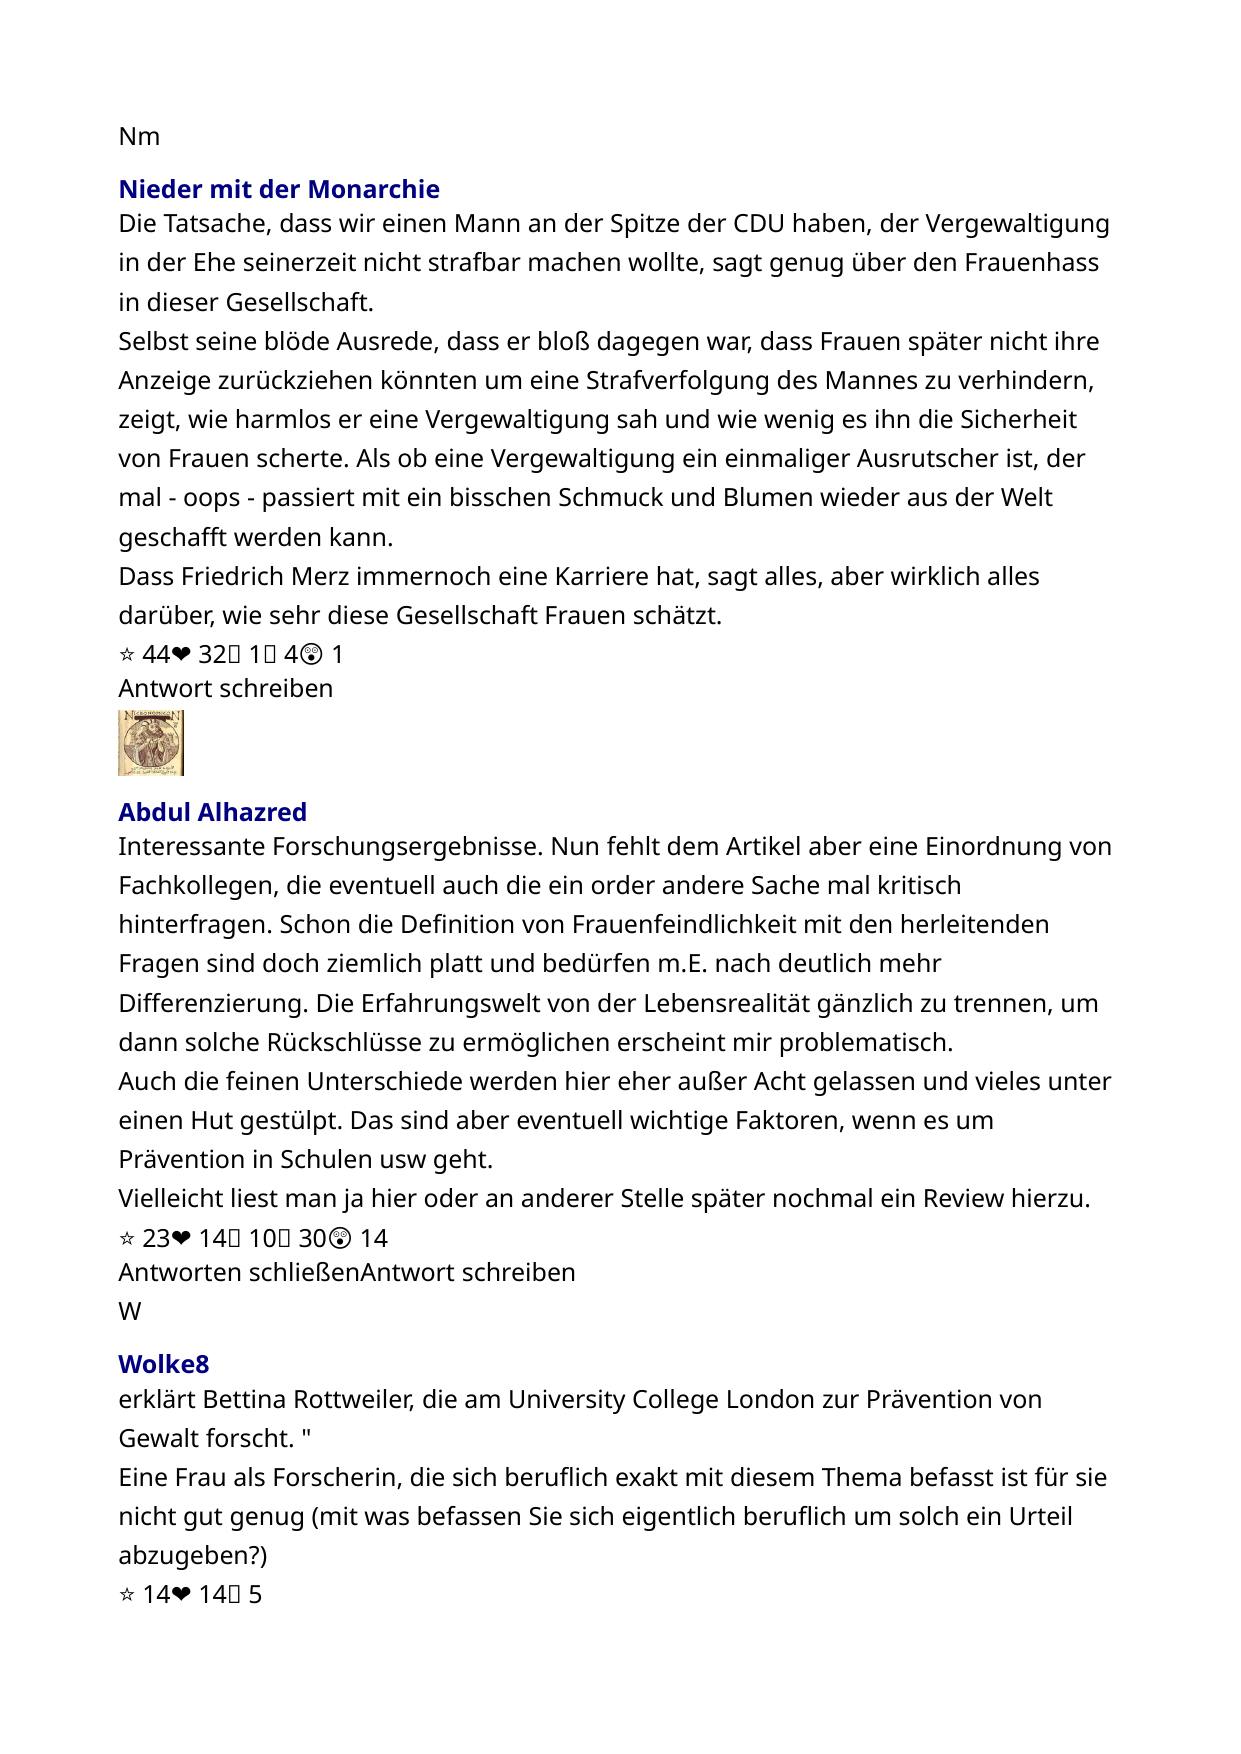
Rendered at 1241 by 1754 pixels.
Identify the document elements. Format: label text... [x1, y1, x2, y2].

text Antworten schließenAntwort schreiben [118, 1254, 1122, 1288]
text Antwort schreiben [118, 671, 1122, 705]
text ⭐️ 23❤️ 14🙁 10🤨 30😲 14 [118, 1220, 1122, 1254]
text Interessante Forschungsergebnisse. Nun fehlt dem Artikel aber eine Einordnung von Fachkollegen, die eventuell auch die ein order andere Sache mal kritisch hinterfragen. Schon die Definition von Frauenfeindlichkeit mit den herleitenden Fragen sind doch ziemlich platt und bedürfen m.E. nach deutlich mehr Differenzierung. Die Erfahrungswelt von der Lebensrealität gänzlich zu trennen, um dann solche Rückschlüsse zu ermöglichen erscheint mir problematisch. [118, 828, 1122, 1058]
subtitle Wolke8 [118, 1347, 1122, 1381]
text Vielleicht liest man ja hier oder an anderer Stelle später nochmal ein Review hierzu. [118, 1181, 1122, 1215]
text W [118, 1293, 1122, 1327]
text Selbst seine blöde Ausrede, dass er bloß dagegen war, dass Frauen später nicht ihre Anzeige zurückziehen könnten um eine Strafverfolgung des Mannes zu verhindern, zeigt, wie harmlos er eine Vergewaltigung sah und wie wenig es ihn die Sicherheit von Frauen scherte. Als ob eine Vergewaltigung ein einmaliger Ausrutscher ist, der mal - oops - passiert mit ein bisschen Schmuck und Blumen wieder aus der Welt geschafft werden kann. [118, 323, 1122, 553]
text Eine Frau als Forscherin, die sich beruflich exakt mit diesem Thema befasst ist für sie nicht gut genug (mit was befassen Sie sich eigentlich beruflich um solch ein Urteil abzugeben?) [118, 1459, 1122, 1572]
text erklärt Bettina Rottweiler, die am University College London zur Prävention von Gewalt forscht. " [118, 1381, 1122, 1454]
text Nm [118, 118, 1122, 152]
text ⭐️ 14❤️ 14🤨 5 [118, 1577, 1122, 1611]
text ⭐️ 44❤️ 32🙁 1🤨 4😲 1 [118, 637, 1122, 671]
subtitle Nieder mit der Monarchie [118, 172, 1122, 206]
picture [118, 710, 184, 776]
text Die Tatsache, dass wir einen Mann an der Spitze der CDU haben, der Vergewaltigung in der Ehe seinerzeit nicht strafbar machen wollte, sagt genug über den Frauenhass in dieser Gesellschaft. [118, 206, 1122, 318]
text Auch die feinen Unterschiede werden hier eher außer Acht gelassen und vieles unter einen Hut gestülpt. Das sind aber eventuell wichtige Faktoren, wenn es um Prävention in Schulen usw geht. [118, 1063, 1122, 1176]
subtitle Abdul Alhazred [118, 794, 1122, 828]
text Dass Friedrich Merz immernoch eine Karriere hat, sagt alles, aber wirklich alles darüber, wie sehr diese Gesellschaft Frauen schätzt. [118, 558, 1122, 632]
